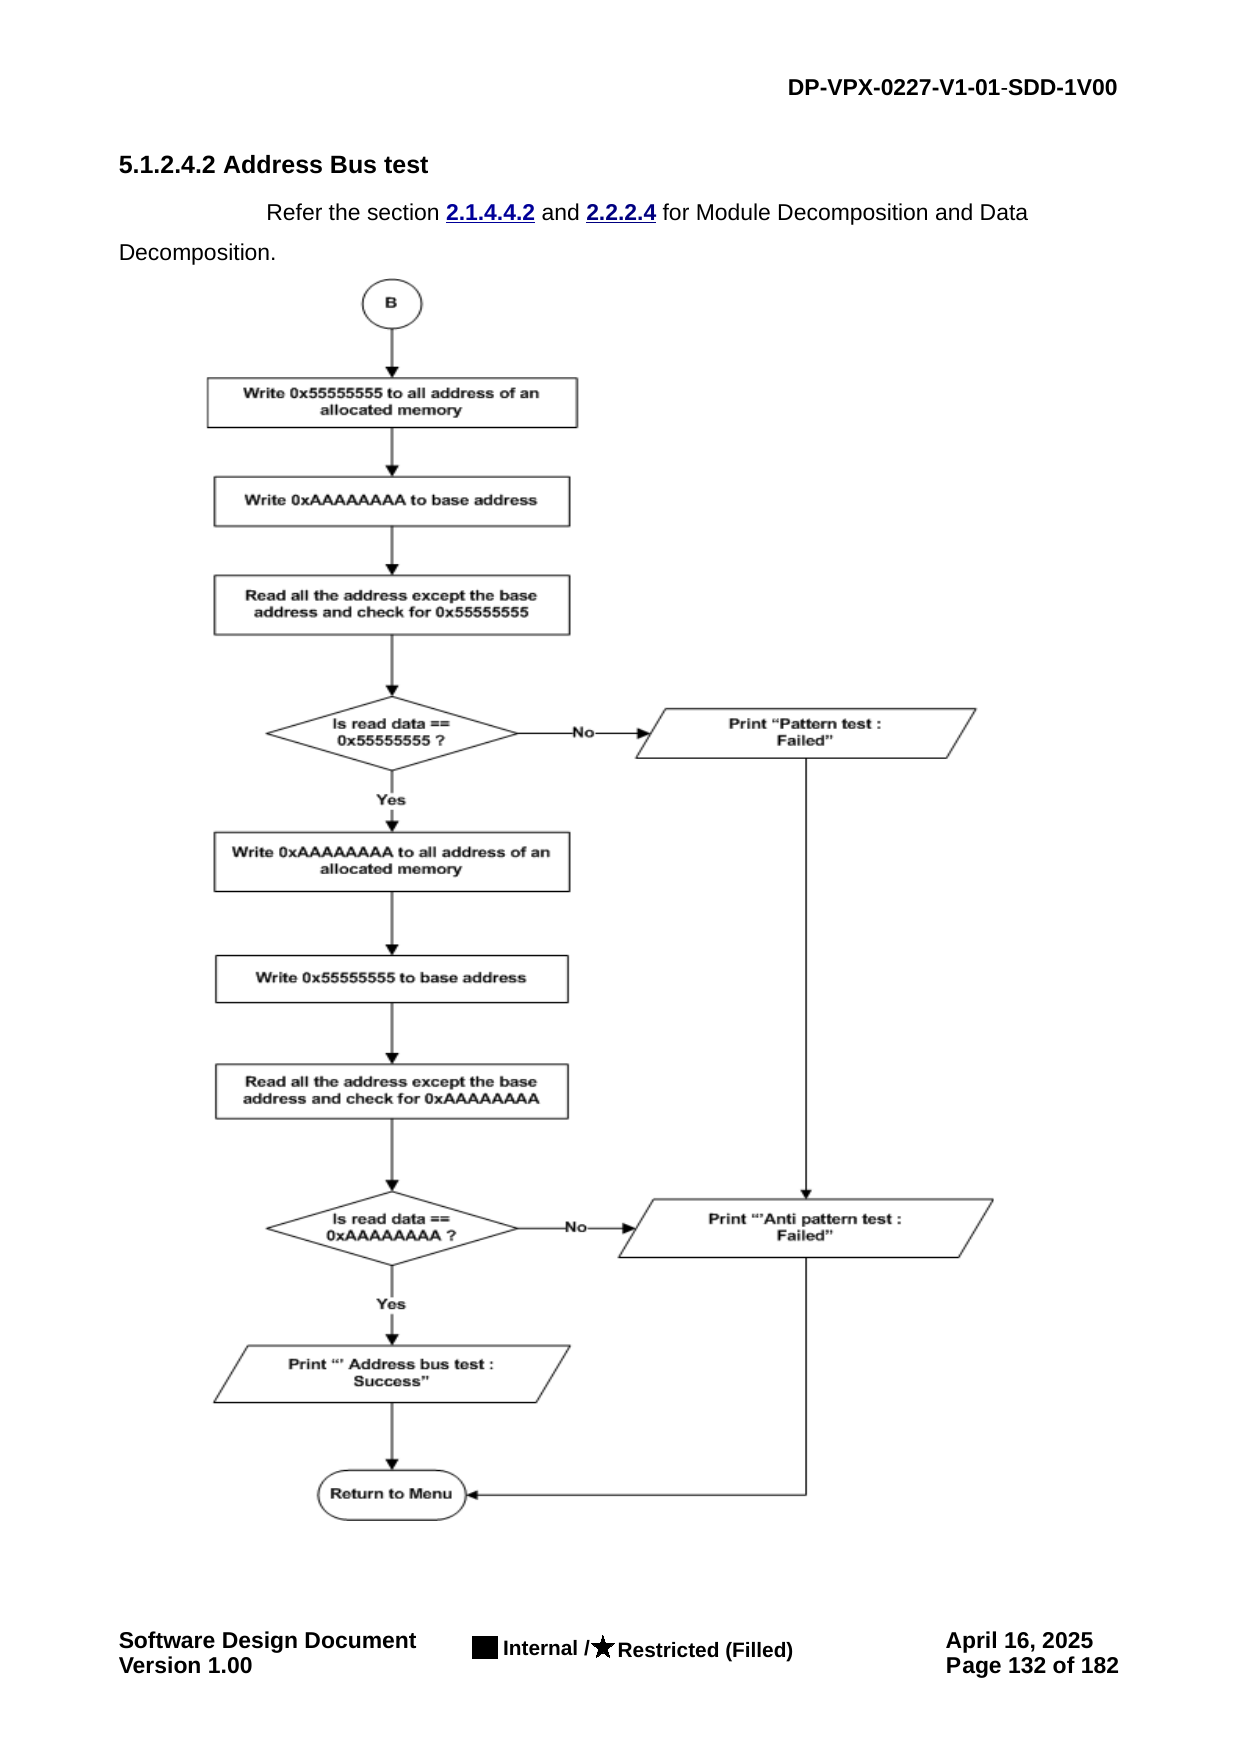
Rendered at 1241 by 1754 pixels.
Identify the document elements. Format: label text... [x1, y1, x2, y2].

subtitle Address Bus test [118, 150, 1122, 179]
text Refer the section 2.1.4.4.2 and 2.2.2.4 for Module Decomposition and Data Decomposition. [118, 199, 1122, 265]
picture [206, 278, 994, 1521]
